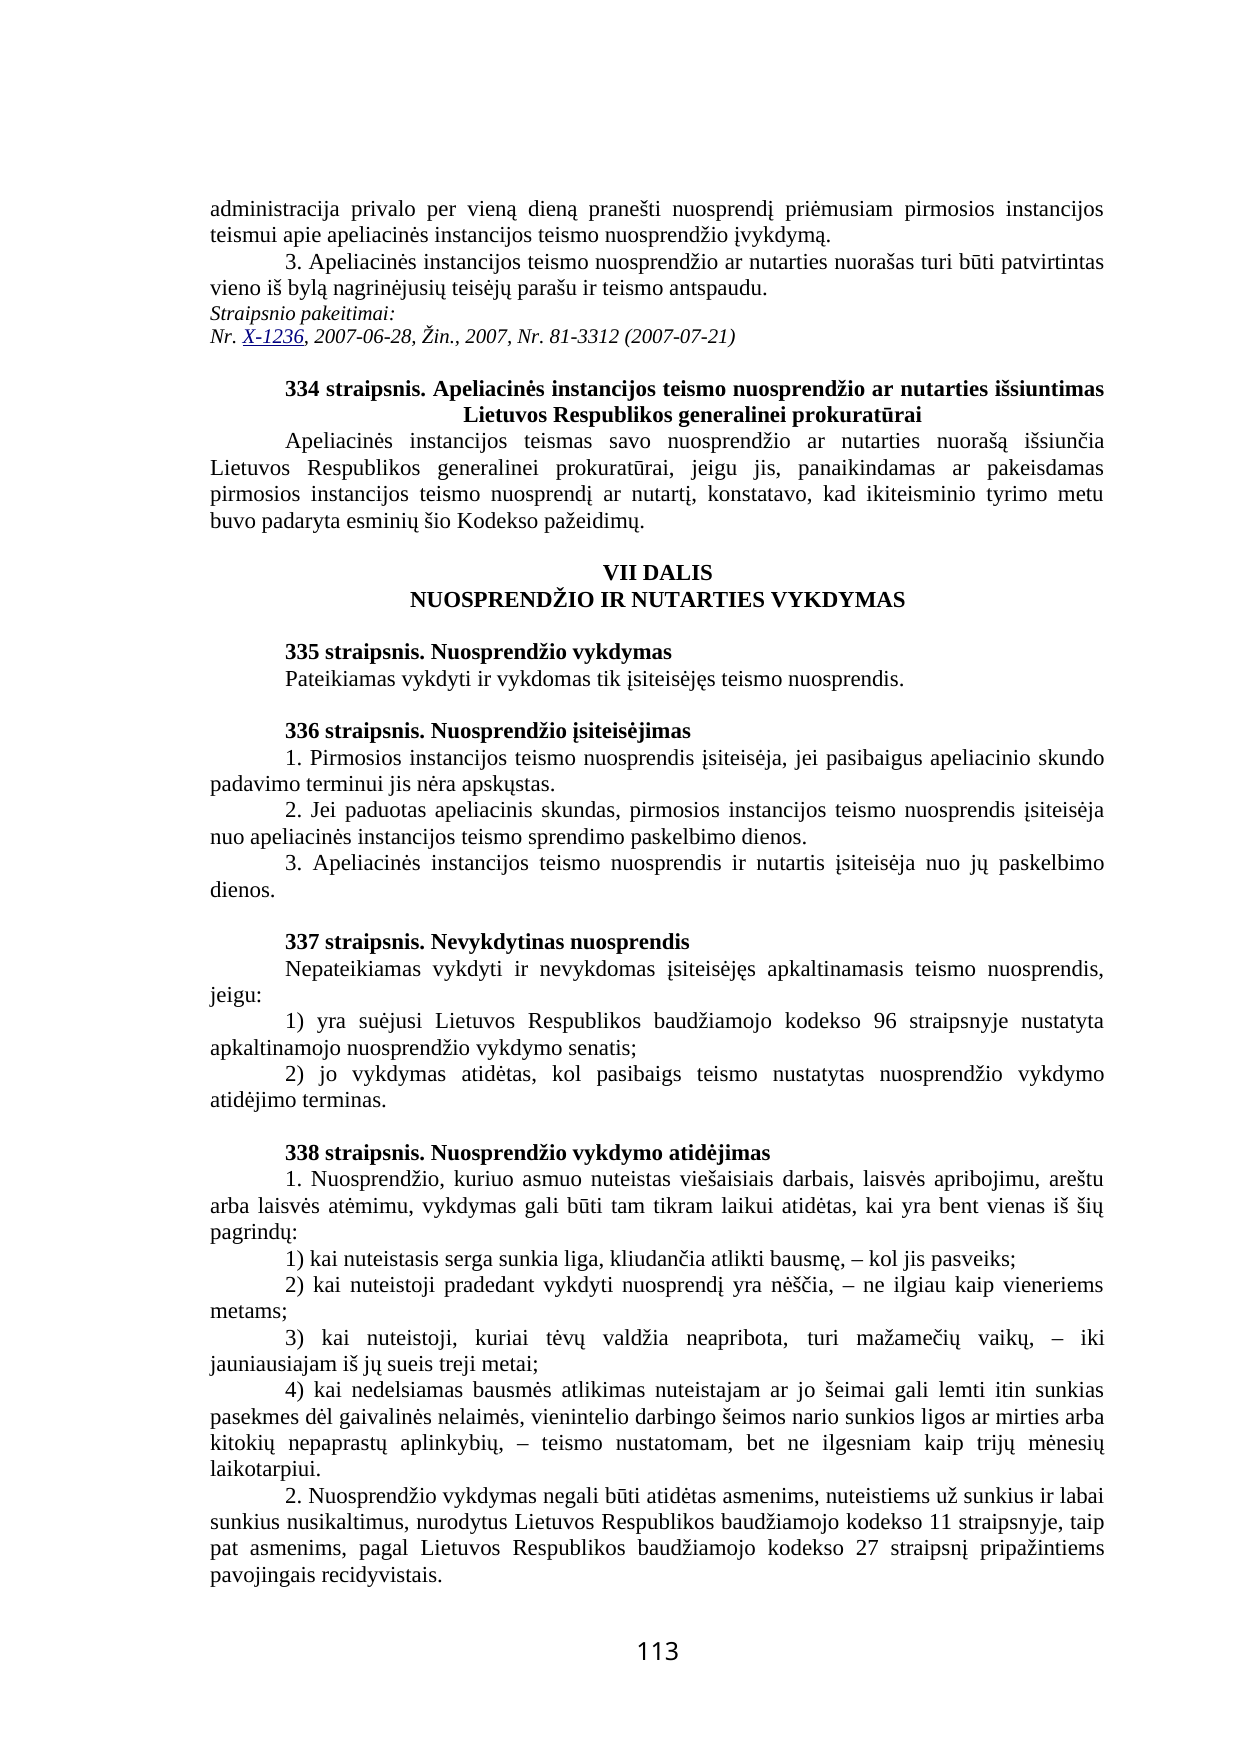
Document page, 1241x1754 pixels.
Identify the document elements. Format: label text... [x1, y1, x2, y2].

text 2. Nuosprendžio vykdymas negali būti atidėtas asmenims, nuteistiems už sunkius ir labai sunkius nusikaltimus, nurodytus Lietuvos Respublikos baudžiamojo kodekso 11 straipsnyje, taip pat asmenims, pagal Lietuvos Respublikos baudžiamojo kodekso 27 straipsnį pripažintiems pavojingais recidyvistais. [210, 1482, 1106, 1587]
text Apeliacinės instancijos teismas savo nuosprendžio ar nutarties nuorašą išsiunčia Lietuvos Respublikos generalinei prokuratūrai, jeigu jis, panaikindamas ar pakeisdamas pirmosios instancijos teismo nuosprendį ar nutartį, konstatavo, kad ikiteisminio tyrimo metu buvo padaryta esminių šio Kodekso pažeidimų. [210, 428, 1106, 533]
text 337 straipsnis. Nevykdytinas nuosprendis [210, 928, 1106, 955]
text 4) kai nedelsiamas bausmės atlikimas nuteistajam ar jo šeimai gali lemti itin sunkias pasekmes dėl gaivalinės nelaimės, vienintelio darbingo šeimos nario sunkios ligos ar mirties arba kitokių nepaprastų aplinkybių, – teismo nustatomam, bet ne ilgesniam kaip trijų mėnesių laikotarpiui. [210, 1376, 1106, 1482]
text 1. Pirmosios instancijos teismo nuosprendis įsiteisėja, jei pasibaigus apeliacinio skundo padavimo terminui jis nėra apskųstas. [210, 744, 1106, 797]
text Nr. X-1236, 2007-06-28, Žin., 2007, Nr. 81-3312 (2007-07-21) [210, 324, 1106, 348]
text Straipsnio pakeitimai: [210, 300, 1106, 324]
text 2) jo vykdymas atidėtas, kol pasibaigs teismo nustatytas nuosprendžio vykdymo atidėjimo terminas. [210, 1060, 1106, 1113]
text 2. Jei paduotas apeliacinis skundas, pirmosios instancijos teismo nuosprendis įsiteisėja nuo apeliacinės instancijos teismo sprendimo paskelbimo dienos. [210, 797, 1106, 849]
text 3. Apeliacinės instancijos teismo nuosprendis ir nutartis įsiteisėja nuo jų paskelbimo dienos. [210, 849, 1106, 902]
text 3. Apeliacinės instancijos teismo nuosprendžio ar nutarties nuorašas turi būti patvirtintas vieno iš bylą nagrinėjusių teisėjų parašu ir teismo antspaudu. [210, 248, 1106, 300]
subtitle VII dalis [210, 559, 1106, 586]
text 1) yra suėjusi Lietuvos Respublikos baudžiamojo kodekso 96 straipsnyje nustatyta apkaltinamojo nuosprendžio vykdymo senatis; [210, 1007, 1106, 1060]
text 3) kai nuteistoji, kuriai tėvų valdžia neapribota, turi mažamečių vaikų, – iki jauniausiajam iš jų sueis treji metai; [210, 1324, 1106, 1376]
text 334 straipsnis. Apeliacinės instancijos teismo nuosprendžio ar nutarties išsiuntimas Lietuvos Respublikos generalinei prokuratūrai [285, 375, 1106, 428]
text 1) kai nuteistasis serga sunkia liga, kliudančia atlikti bausmę, – kol jis pasveiks; [210, 1244, 1106, 1271]
text Nepateikiamas vykdyti ir nevykdomas įsiteisėjęs apkaltinamasis teismo nuosprendis, jeigu: [210, 955, 1106, 1007]
text Nuosprendžio ir nutarties vykdymas [210, 586, 1106, 612]
text 336 straipsnis. Nuosprendžio įsiteisėjimas [210, 717, 1106, 744]
text 2) kai nuteistoji pradedant vykdyti nuosprendį yra nėščia, – ne ilgiau kaip vieneriems metams; [210, 1271, 1106, 1324]
text Pateikiamas vykdyti ir vykdomas tik įsiteisėjęs teismo nuosprendis. [210, 665, 1106, 691]
text 335 straipsnis. Nuosprendžio vykdymas [210, 638, 1106, 665]
text 338 straipsnis. Nuosprendžio vykdymo atidėjimas [210, 1139, 1106, 1166]
text administracija privalo per vieną dieną pranešti nuosprendį priėmusiam pirmosios instancijos teismui apie apeliacinės instancijos teismo nuosprendžio įvykdymą. [210, 195, 1106, 248]
text 1. Nuosprendžio, kuriuo asmuo nuteistas viešaisiais darbais, laisvės apribojimu, areštu arba laisvės atėmimu, vykdymas gali būti tam tikram laikui atidėtas, kai yra bent vienas iš šių pagrindų: [210, 1166, 1106, 1244]
